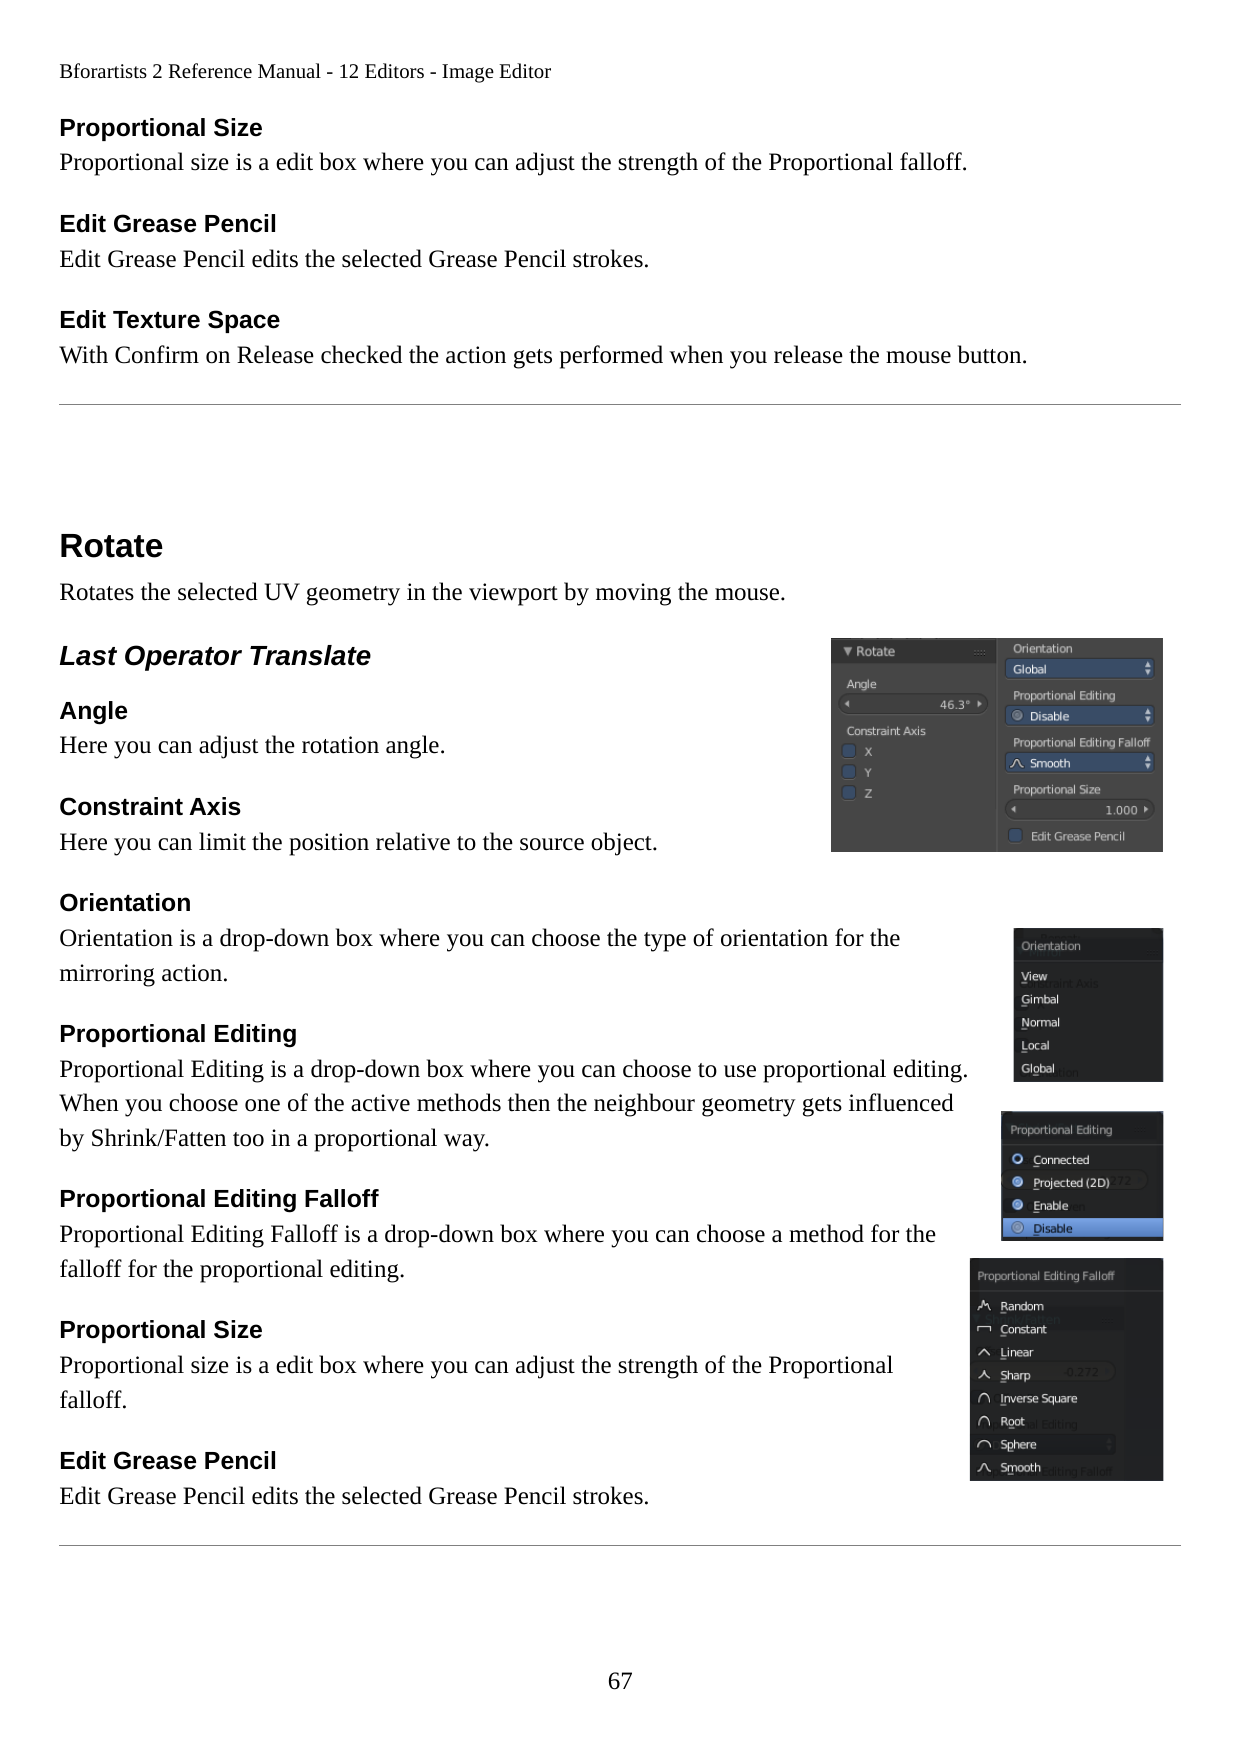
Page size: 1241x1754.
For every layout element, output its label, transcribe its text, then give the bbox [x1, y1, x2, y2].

subtitle Edit Grease Pencil [59, 209, 1181, 237]
subtitle Rotate [59, 526, 1181, 565]
picture [1013, 928, 1164, 1082]
text Proportional Editing is a drop-down box where you can choose to use proportional editing. When you choose one of the active methods then the neighbour geometry gets influenced by Shrink/Fatten too in a proportional way. [59, 1054, 1181, 1152]
subtitle Constraint Axis [59, 792, 831, 821]
subtitle Proportional Size [59, 113, 1181, 141]
picture [969, 1258, 1164, 1481]
picture [1001, 1111, 1164, 1241]
subtitle Edit Texture Space [59, 305, 1181, 334]
subtitle Last Operator Translate [59, 639, 831, 671]
text Here you can limit the position relative to the source object. [59, 827, 1181, 856]
subtitle Proportional Editing Falloff [59, 1184, 1001, 1213]
text Proportional Editing Falloff is a drop-down box where you can choose a method for the falloff for the proportional editing. [59, 1219, 1181, 1283]
text Here you can adjust the rotation angle. [59, 731, 831, 759]
subtitle Proportional Size [59, 1315, 969, 1344]
subtitle [1164, 639, 1181, 671]
subtitle Angle [59, 696, 831, 724]
text With Confirm on Release checked the action gets performed when you release the mouse button. [59, 340, 1181, 369]
subtitle [1164, 792, 1181, 821]
text Proportional size is a edit box where you can adjust the strength of the Proportional falloff. [59, 1350, 969, 1413]
subtitle Edit Grease Pencil [59, 1446, 969, 1475]
text Proportional size is a edit box where you can adjust the strength of the Proportional falloff. [59, 147, 1181, 176]
subtitle [1164, 696, 1181, 724]
text Edit Grease Pencil edits the selected Grease Pencil strokes. [59, 244, 1181, 272]
text Rotates the selected UV geometry in the viewport by moving the mouse. [59, 577, 1181, 606]
subtitle Proportional Editing [59, 1019, 1013, 1048]
subtitle [1164, 1446, 1181, 1475]
text Orientation is a drop-down box where you can choose the type of orientation for the mirroring action. [59, 923, 1181, 986]
text Edit Grease Pencil edits the selected Grease Pencil strokes. [59, 1481, 1181, 1510]
subtitle [1164, 1019, 1181, 1048]
subtitle [1164, 1315, 1181, 1344]
subtitle Orientation [59, 888, 1181, 917]
picture [831, 638, 1164, 852]
